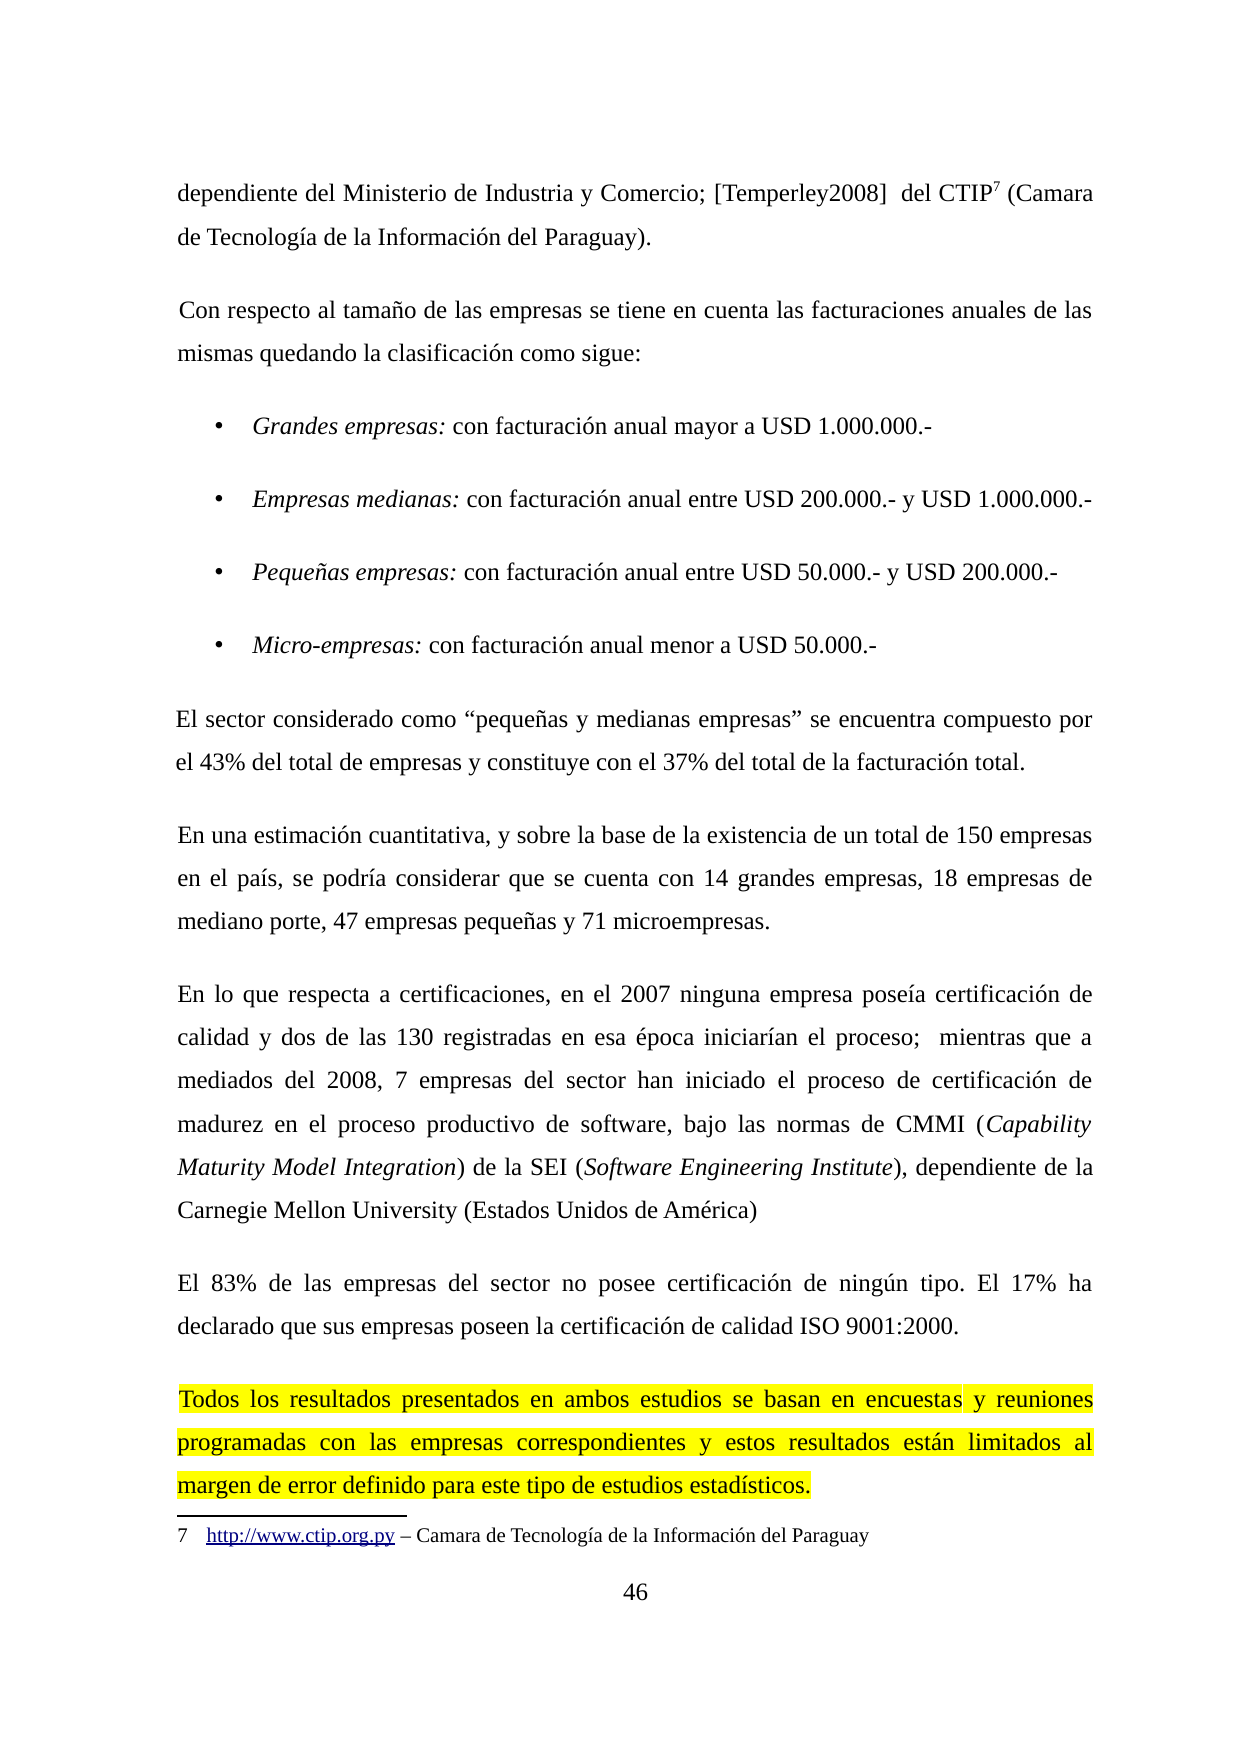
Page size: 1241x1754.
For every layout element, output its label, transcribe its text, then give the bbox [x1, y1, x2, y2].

list Grandes empresas: con facturación anual mayor a USD 1.000.000.- [214, 411, 1093, 440]
text Con respecto al tamaño de las empresas se tiene en cuenta las facturaciones anuales de las mismas quedando la clasificación como sigue: [177, 295, 1093, 367]
list El sector considerado como “pequeñas y medianas empresas” se encuentra compuesto por el 43% del total de empresas y constituye con el 37% del total de la facturación total. [175, 704, 1093, 776]
text http://www.ctip.org.py – Camara de Tecnología de la Información del Paraguay [177, 1522, 1093, 1547]
list En una estimación cuantitativa, y sobre la base de la existencia de un total de 150 empresas en el país, se podría considerar que se cuenta con 14 grandes empresas, 18 empresas de mediano porte, 47 empresas pequeñas y 71 microempresas. [177, 820, 1093, 935]
text dependiente del Ministerio de Industria y Comercio; [Temperley2008] del CTIP (Camara de Tecnología de la Información del Paraguay). [177, 177, 1093, 251]
text Todos los resultados presentados en ambos estudios se basan en encuestas y reuniones programadas con las empresas correspondientes y estos resultados están limitados al margen de error definido para este tipo de estudios estadísticos. [177, 1384, 1093, 1499]
list El 83% de las empresas del sector no posee certificación de ningún tipo. El 17% ha declarado que sus empresas poseen la certificación de calidad ISO 9001:2000. [177, 1268, 1093, 1340]
list En lo que respecta a certificaciones, en el 2007 ninguna empresa poseía certificación de calidad y dos de las 130 registradas en esa época iniciarían el proceso; mientras que a mediados del 2008, 7 empresas del sector han iniciado el proceso de certificación de madurez en el proceso productivo de software, bajo las normas de CMMI (Capability Maturity Model Integration) de la SEI (Software Engineering Institute), dependiente de la Carnegie Mellon University (Estados Unidos de América) [177, 979, 1093, 1224]
list Micro-empresas: con facturación anual menor a USD 50.000.- [214, 631, 1093, 659]
list Pequeñas empresas: con facturación anual entre USD 50.000.- y USD 200.000.- [214, 557, 1093, 586]
list Empresas medianas: con facturación anual entre USD 200.000.- y USD 1.000.000.- [214, 484, 1093, 513]
